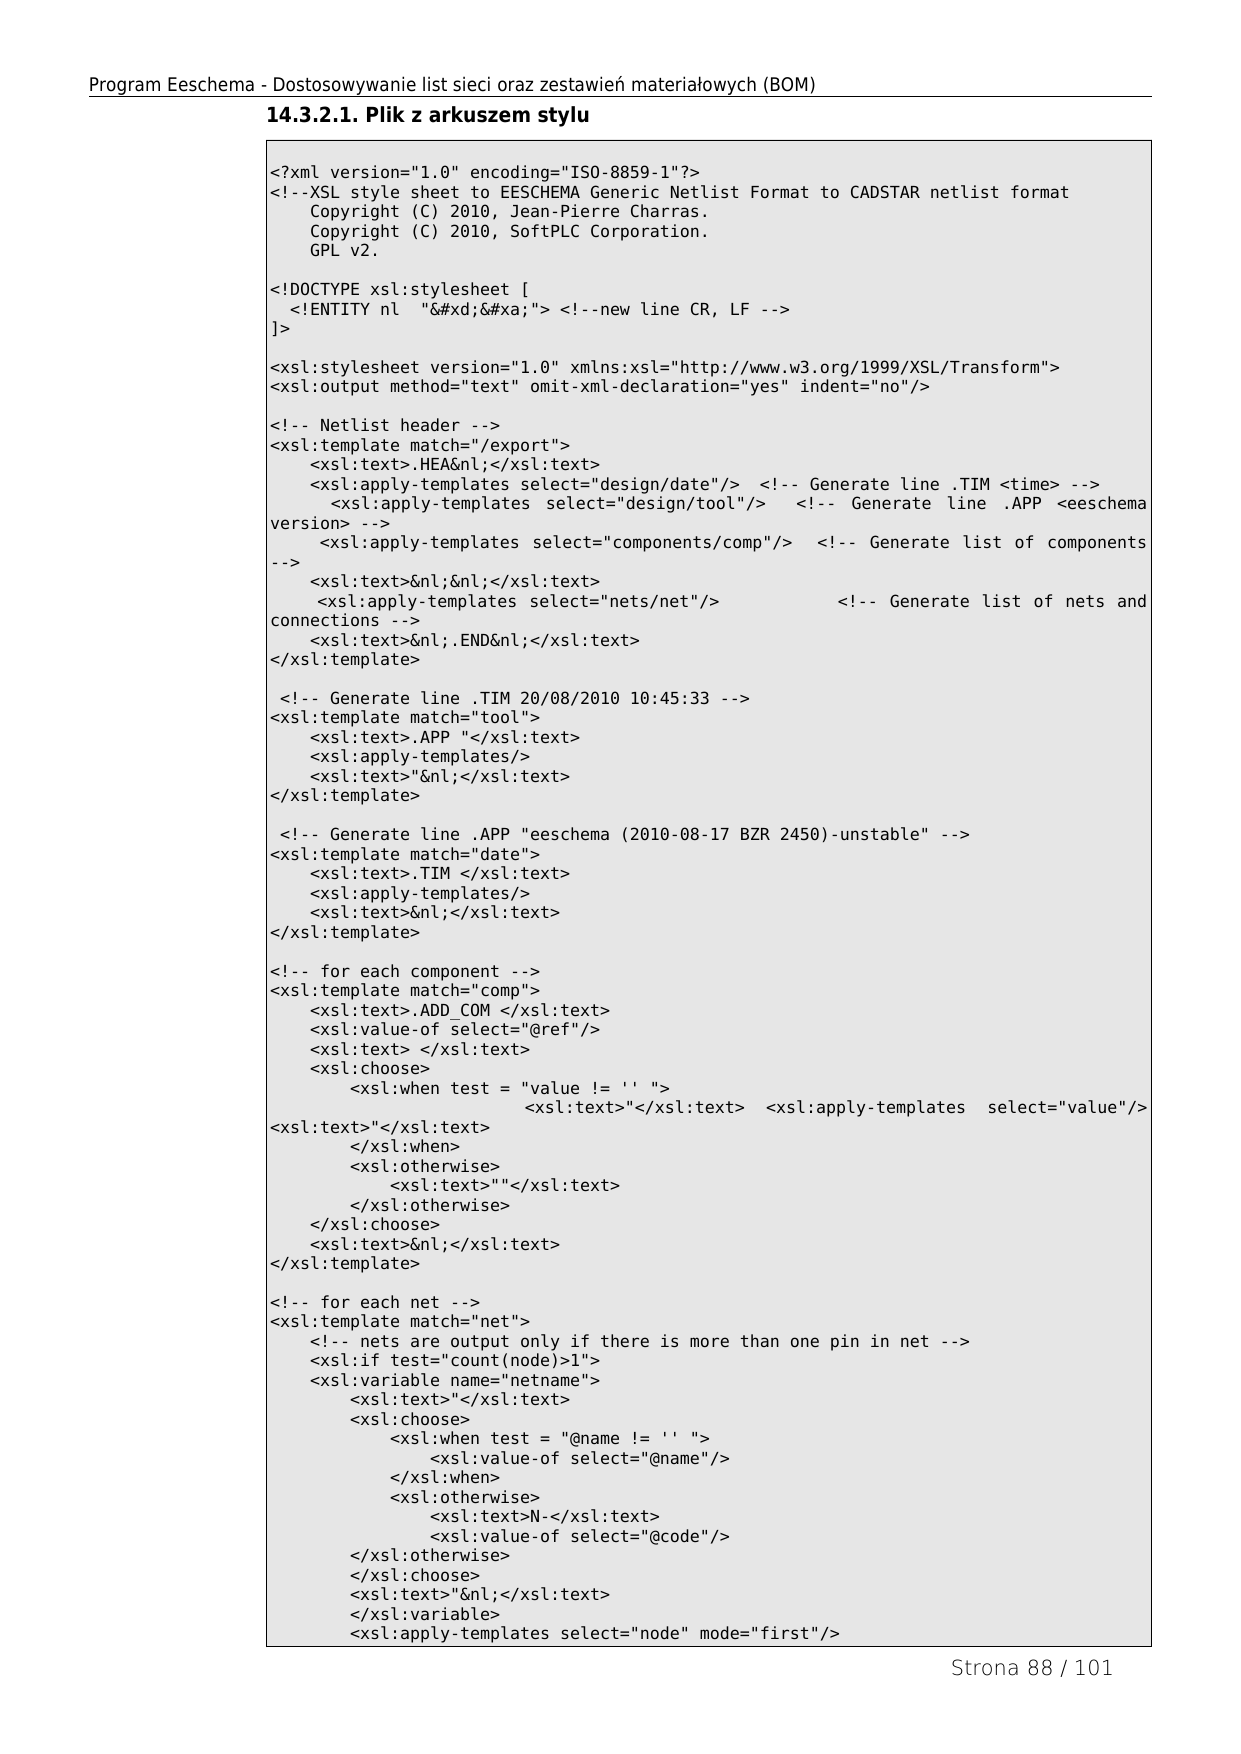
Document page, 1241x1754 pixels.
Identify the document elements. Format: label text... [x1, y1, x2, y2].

text <xsl:output method="text" omit-xml-declaration="yes" indent="no"/> [267, 373, 1151, 393]
text </xsl:when> [267, 1133, 1151, 1152]
text </xsl:template> [267, 646, 1151, 666]
text <xsl:template match="net"> [267, 1308, 1151, 1328]
text <xsl:when test = "value != '' "> [267, 1074, 1151, 1094]
text <xsl:text>"&nl;</xsl:text> [267, 1581, 1151, 1601]
text </xsl:template> [267, 782, 1151, 802]
text <xsl:text>.APP "</xsl:text> [267, 724, 1151, 743]
text <!ENTITY nl "&#xd;&#xa;"> <!--new line CR, LF --> [267, 295, 1151, 315]
text GPL v2. [267, 237, 1151, 256]
text <xsl:if test="count(node)>1"> [267, 1347, 1151, 1367]
text <xsl:text>N-</xsl:text> [267, 1503, 1151, 1523]
text Copyright (C) 2010, SoftPLC Corporation. [267, 217, 1151, 237]
text <!-- for each net --> [267, 1289, 1151, 1308]
text <xsl:value-of select="@ref"/> [267, 1016, 1151, 1036]
text <!-- Generate line .TIM 20/08/2010 10:45:33 --> [267, 685, 1151, 704]
text <xsl:value-of select="@name"/> [267, 1445, 1151, 1464]
subtitle Plik z arkuszem stylu [266, 103, 1152, 128]
text <xsl:stylesheet version="1.0" xmlns:xsl="http://www.w3.org/1999/XSL/Transform"> [267, 354, 1151, 373]
text </xsl:choose> [267, 1562, 1151, 1581]
text <xsl:when test = "@name != '' "> [267, 1425, 1151, 1445]
text <xsl:apply-templates/> [267, 880, 1151, 899]
text <xsl:variable name="netname"> [267, 1367, 1151, 1386]
text <xsl:choose> [267, 1055, 1151, 1074]
text <xsl:apply-templates select="design/tool"/> <!-- Generate line .APP <eeschema version> --> [267, 490, 1151, 529]
text <xsl:choose> [267, 1406, 1151, 1425]
text </xsl:otherwise> [267, 1191, 1151, 1211]
text <xsl:template match="tool"> [267, 704, 1151, 724]
text <?xml version="1.0" encoding="ISO-8859-1"?> [267, 159, 1151, 178]
text </xsl:variable> [267, 1601, 1151, 1620]
text <xsl:value-of select="@code"/> [267, 1523, 1151, 1542]
text <xsl:text>.TIM </xsl:text> [267, 860, 1151, 880]
text <xsl:apply-templates select="node" mode="first"/> [267, 1620, 1151, 1646]
text <xsl:template match="date"> [267, 841, 1151, 860]
text <xsl:text>"</xsl:text> <xsl:apply-templates select="value"/> <xsl:text>"</xsl:text> [267, 1094, 1151, 1133]
text <xsl:text>&nl;</xsl:text> [267, 1230, 1151, 1250]
text </xsl:otherwise> [267, 1542, 1151, 1562]
text </xsl:choose> [267, 1211, 1151, 1230]
text <xsl:template match="comp"> [267, 977, 1151, 997]
text <!-- nets are output only if there is more than one pin in net --> [267, 1328, 1151, 1347]
text </xsl:template> [267, 1250, 1151, 1269]
text <xsl:text>&nl;</xsl:text> [267, 899, 1151, 919]
text <xsl:text>"&nl;</xsl:text> [267, 763, 1151, 782]
text <!--XSL style sheet to EESCHEMA Generic Netlist Format to CADSTAR netlist format [267, 178, 1151, 198]
text <xsl:apply-templates select="design/date"/> <!-- Generate line .TIM <time> --> [267, 471, 1151, 490]
text <xsl:text>"</xsl:text> [267, 1386, 1151, 1406]
text <!-- Netlist header --> [267, 412, 1151, 432]
text Copyright (C) 2010, Jean-Pierre Charras. [267, 198, 1151, 217]
text <xsl:text>&nl;&nl;</xsl:text> [267, 568, 1151, 588]
text <xsl:text>.ADD_COM </xsl:text> [267, 997, 1151, 1016]
text <!-- for each component --> [267, 958, 1151, 977]
text <xsl:apply-templates select="components/comp"/> <!-- Generate list of components --> [267, 529, 1151, 568]
text <xsl:text>""</xsl:text> [267, 1172, 1151, 1191]
text <xsl:apply-templates/> [267, 743, 1151, 763]
text </xsl:when> [267, 1464, 1151, 1484]
text ]> [267, 315, 1151, 334]
text <xsl:template match="/export"> [267, 432, 1151, 451]
text <!-- Generate line .APP "eeschema (2010-08-17 BZR 2450)-unstable" --> [267, 821, 1151, 841]
text <!DOCTYPE xsl:stylesheet [ [267, 276, 1151, 295]
text <xsl:text>&nl;.END&nl;</xsl:text> [267, 627, 1151, 646]
text <xsl:text>.HEA&nl;</xsl:text> [267, 451, 1151, 471]
text <xsl:otherwise> [267, 1152, 1151, 1172]
text <xsl:text> </xsl:text> [267, 1036, 1151, 1055]
text </xsl:template> [267, 919, 1151, 938]
text <xsl:apply-templates select="nets/net"/> <!-- Generate list of nets and connections --> [267, 588, 1151, 627]
text <xsl:otherwise> [267, 1484, 1151, 1503]
